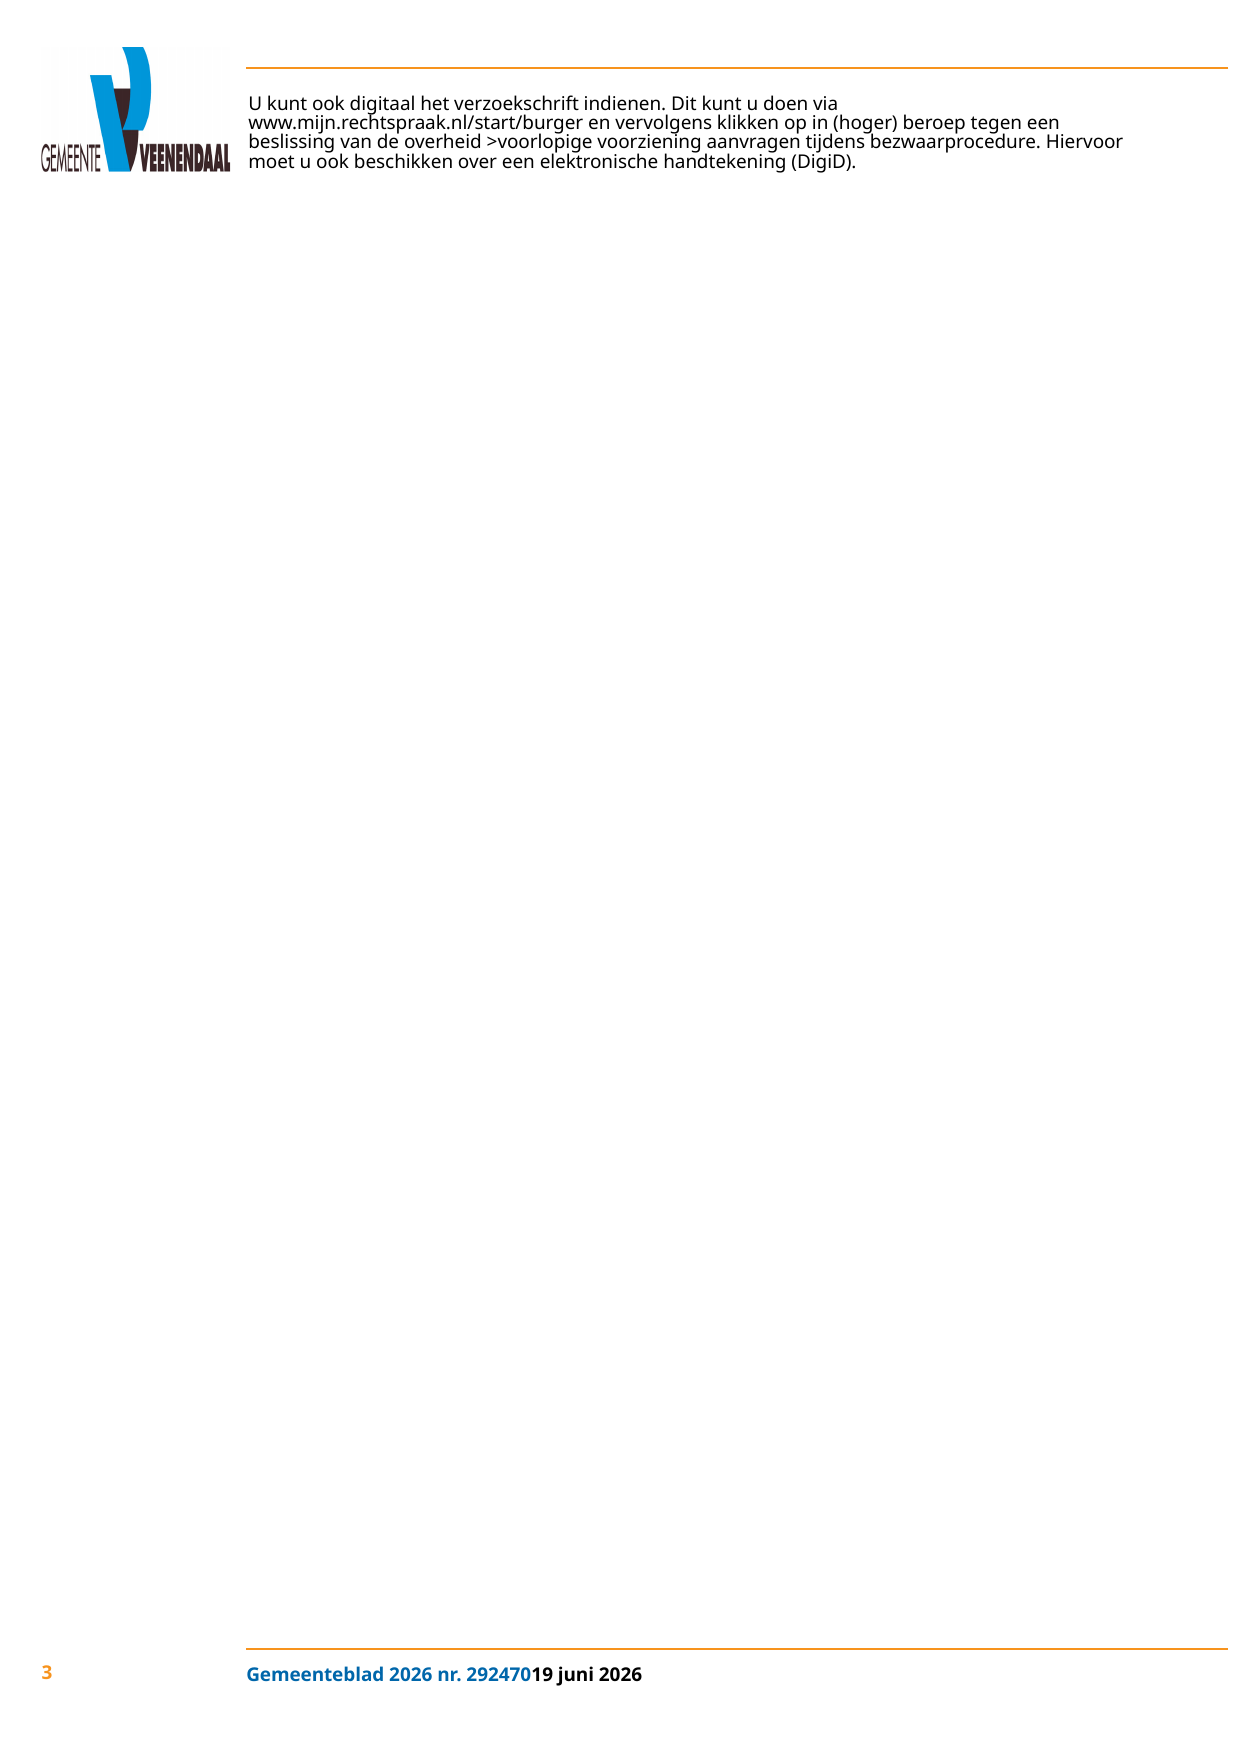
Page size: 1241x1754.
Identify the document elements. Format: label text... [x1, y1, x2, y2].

picture [123, 47, 231, 172]
picture [41, 47, 130, 172]
text U kunt ook digitaal het verzoekschrift indienen. Dit kunt u doen via www.mijn.rechtspraak.nl/start/burger en vervolgens klikken op in (hoger) beroep tegen een beslissing van de overheid >voorlopige voorziening aanvragen tijdens bezwaarprocedure. Hiervoor moet u ook beschikken over een elektronische handtekening (DigiD). [248, 95, 1152, 172]
